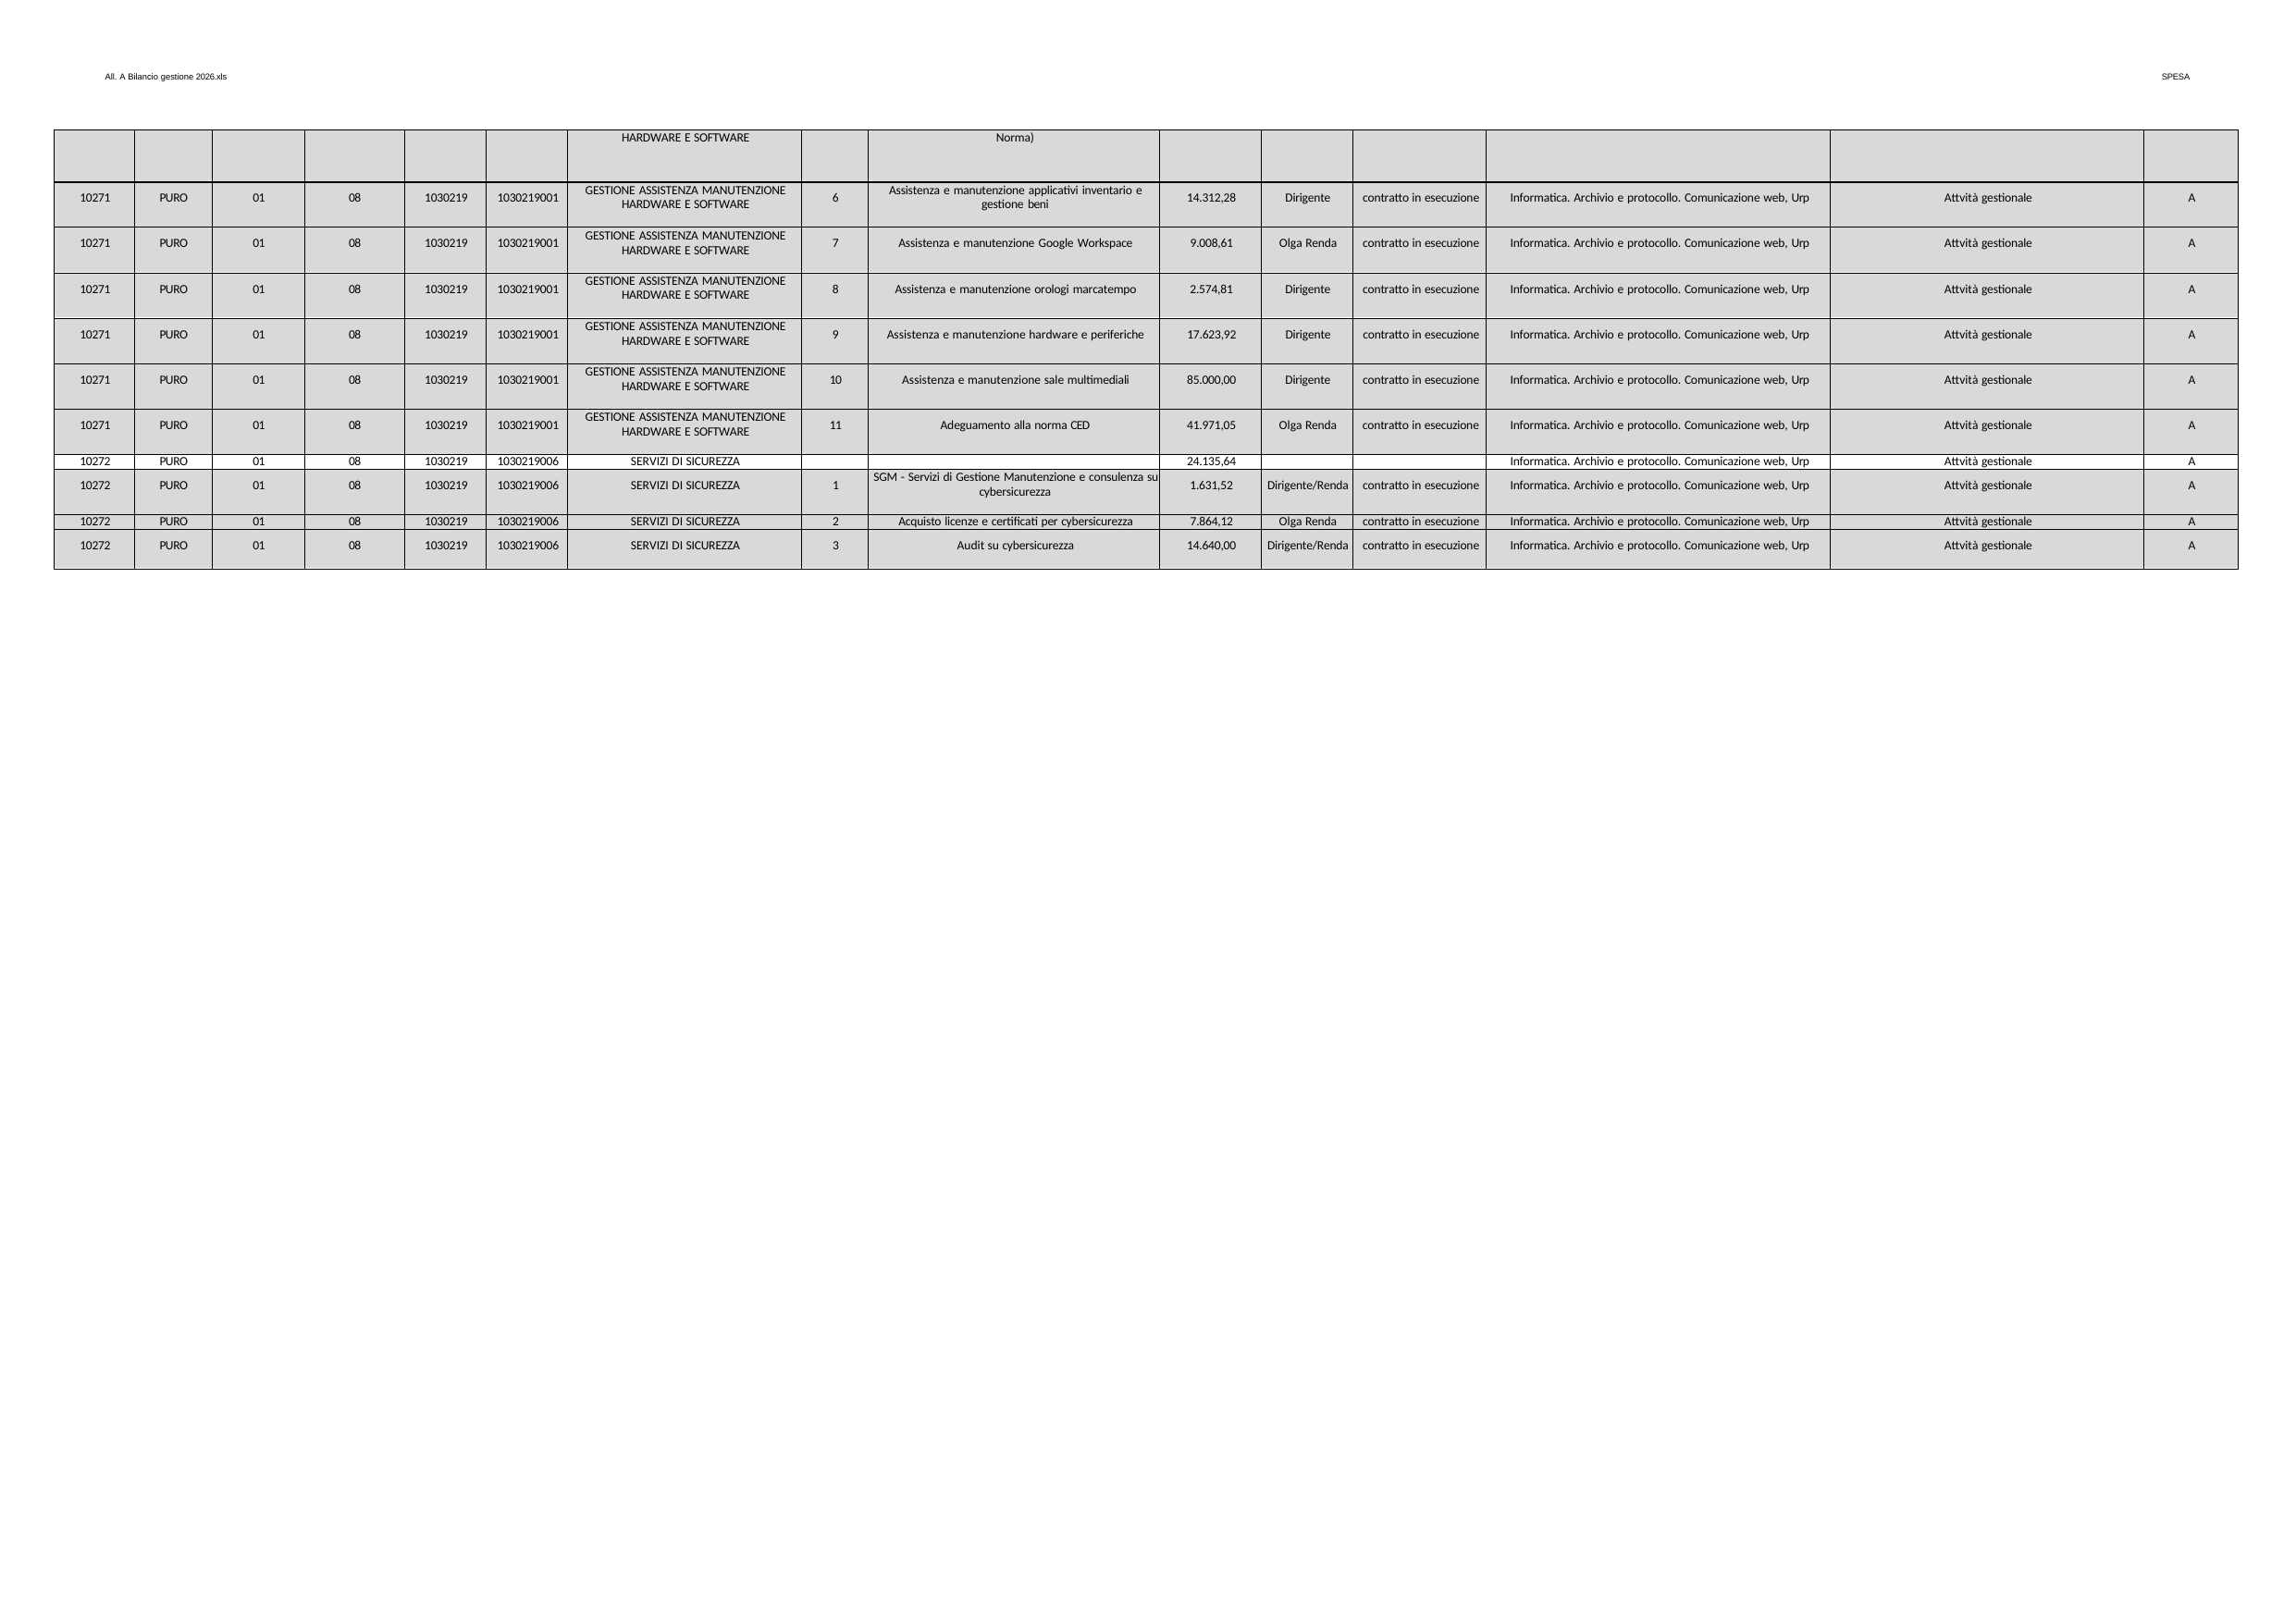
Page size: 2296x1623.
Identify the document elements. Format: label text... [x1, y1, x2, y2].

table_cell Informatica. Archivio e protocollo. Comunicazione web, Urp [1487, 364, 1830, 409]
table_cell 1030219001 [487, 410, 567, 454]
table_cell GESTIONE ASSISTENZA MANUTENZIONE HARDWARE E SOFTWARE [568, 274, 801, 317]
table_cell 1030219001 [487, 183, 567, 227]
table_cell 01 [213, 274, 304, 317]
table_cell Attvità gestionale [1831, 530, 2143, 568]
table_cell contratto in esecuzione [1353, 183, 1486, 227]
table_cell GESTIONE ASSISTENZA MANUTENZIONE HARDWARE E SOFTWARE [568, 410, 801, 454]
table_cell contratto in esecuzione [1353, 515, 1486, 529]
table_cell 10271 [55, 410, 134, 454]
table_cell SERVIZI DI SICUREZZA [568, 455, 801, 469]
table_cell Informatica. Archivio e protocollo. Comunicazione web, Urp [1487, 410, 1830, 454]
table_cell GESTIONE ASSISTENZA MANUTENZIONE HARDWARE E SOFTWARE [568, 227, 801, 272]
table_cell contratto in esecuzione [1353, 470, 1486, 514]
table_cell 41.971,05 [1160, 410, 1261, 454]
table_cell 2.574,81 [1160, 274, 1261, 317]
table_cell 14.312,28 [1160, 183, 1261, 227]
table_cell 1030219006 [487, 515, 567, 529]
table_cell contratto in esecuzione [1353, 227, 1486, 272]
table_cell 01 [213, 515, 304, 529]
table_cell PURO [135, 470, 212, 514]
table_cell 1030219 [405, 470, 486, 514]
table_cell A [2144, 470, 2238, 514]
table_cell GESTIONE ASSISTENZA MANUTENZIONE HARDWARE E SOFTWARE [568, 183, 801, 227]
table_cell Assistenza e manutenzione sale multimediali [869, 364, 1159, 409]
table_cell [135, 130, 212, 181]
table_cell 1030219 [405, 364, 486, 409]
table_cell Attvità gestionale [1831, 183, 2143, 227]
table_cell 08 [305, 455, 404, 469]
table_cell 17.623,92 [1160, 319, 1261, 363]
table_cell 08 [305, 470, 404, 514]
table_cell Norma) [869, 130, 1159, 181]
table_cell [869, 455, 1159, 469]
table_cell 1030219001 [487, 274, 567, 317]
table_cell 1030219001 [487, 319, 567, 363]
table_cell Acquisto licenze e certificati per cybersicurezza [869, 515, 1159, 529]
table_cell Informatica. Archivio e protocollo. Comunicazione web, Urp [1487, 183, 1830, 227]
table_cell 1030219 [405, 455, 486, 469]
table_cell PURO [135, 227, 212, 272]
table_cell A [2144, 530, 2238, 568]
table_cell 10272 [55, 515, 134, 529]
table_cell [802, 130, 868, 181]
table_cell SERVIZI DI SICUREZZA [568, 530, 801, 568]
table_cell 6 [802, 183, 868, 227]
table_cell Assistenza e manutenzione Google Workspace [869, 227, 1159, 272]
table_cell Informatica. Archivio e protocollo. Comunicazione web, Urp [1487, 470, 1830, 514]
table_cell Attvità gestionale [1831, 470, 2143, 514]
table_cell PURO [135, 530, 212, 568]
table_cell 10272 [55, 470, 134, 514]
table_cell Informatica. Archivio e protocollo. Comunicazione web, Urp [1487, 455, 1830, 469]
table_cell 1030219001 [487, 227, 567, 272]
table_cell [802, 455, 868, 469]
table_cell 08 [305, 410, 404, 454]
table_cell Olga Renda [1262, 227, 1352, 272]
table_cell Attvità gestionale [1831, 455, 2143, 469]
table_cell 10 [802, 364, 868, 409]
table_cell 1030219 [405, 183, 486, 227]
table_cell [487, 130, 567, 181]
table_cell 08 [305, 319, 404, 363]
table_cell 08 [305, 364, 404, 409]
table_cell 08 [305, 183, 404, 227]
table_cell SERVIZI DI SICUREZZA [568, 515, 801, 529]
table_cell 10271 [55, 274, 134, 317]
table_cell A [2144, 515, 2238, 529]
table_cell Informatica. Archivio e protocollo. Comunicazione web, Urp [1487, 530, 1830, 568]
table_cell A [2144, 410, 2238, 454]
table_cell 1030219006 [487, 470, 567, 514]
table_cell Adeguamento alla norma CED [869, 410, 1159, 454]
table_cell 10271 [55, 227, 134, 272]
table_cell Assistenza e manutenzione orologi marcatempo [869, 274, 1159, 317]
table_cell Attvità gestionale [1831, 319, 2143, 363]
table_cell 01 [213, 410, 304, 454]
table_cell contratto in esecuzione [1353, 410, 1486, 454]
table_cell 08 [305, 227, 404, 272]
table_cell 10271 [55, 183, 134, 227]
table_cell 1.631,52 [1160, 470, 1261, 514]
table_cell Attvità gestionale [1831, 410, 2143, 454]
table_cell Assistenza e manutenzione hardware e periferiche [869, 319, 1159, 363]
table_cell PURO [135, 364, 212, 409]
table_cell 8 [802, 274, 868, 317]
table_cell 1030219 [405, 319, 486, 363]
table_cell 1030219 [405, 410, 486, 454]
table_cell 01 [213, 183, 304, 227]
table_cell 10271 [55, 364, 134, 409]
table_cell Attvità gestionale [1831, 515, 2143, 529]
table_cell Olga Renda [1262, 515, 1352, 529]
table_cell [55, 130, 134, 181]
table_cell Informatica. Archivio e protocollo. Comunicazione web, Urp [1487, 515, 1830, 529]
table_cell Informatica. Archivio e protocollo. Comunicazione web, Urp [1487, 227, 1830, 272]
table_cell 1 [802, 470, 868, 514]
table_cell SERVIZI DI SICUREZZA [568, 470, 801, 514]
table_cell Dirigente [1262, 274, 1352, 317]
table_cell [1262, 455, 1352, 469]
table_cell contratto in esecuzione [1353, 319, 1486, 363]
table_cell Dirigente/Renda [1262, 470, 1352, 514]
table_cell [213, 130, 304, 181]
table_cell 08 [305, 274, 404, 317]
table_cell [1160, 130, 1261, 181]
table_cell [1353, 130, 1486, 181]
table_cell A [2144, 455, 2238, 469]
table_cell Attvità gestionale [1831, 274, 2143, 317]
table_cell PURO [135, 515, 212, 529]
table_cell Informatica. Archivio e protocollo. Comunicazione web, Urp [1487, 274, 1830, 317]
table_cell Informatica. Archivio e protocollo. Comunicazione web, Urp [1487, 319, 1830, 363]
table_cell PURO [135, 274, 212, 317]
table_cell [305, 130, 404, 181]
table_cell 85.000,00 [1160, 364, 1261, 409]
table_cell 11 [802, 410, 868, 454]
table_cell 1030219006 [487, 530, 567, 568]
table_cell GESTIONE ASSISTENZA MANUTENZIONE HARDWARE E SOFTWARE [568, 319, 801, 363]
table_cell 10271 [55, 319, 134, 363]
table_cell Dirigente [1262, 319, 1352, 363]
table_cell 01 [213, 455, 304, 469]
table_cell 01 [213, 470, 304, 514]
table_cell A [2144, 183, 2238, 227]
table_cell A [2144, 227, 2238, 272]
table_cell [405, 130, 486, 181]
table_cell 1030219 [405, 515, 486, 529]
table_cell Dirigente [1262, 183, 1352, 227]
table_cell 1030219006 [487, 455, 567, 469]
table_cell 01 [213, 319, 304, 363]
table_cell [1262, 130, 1352, 181]
table_cell Audit su cybersicurezza [869, 530, 1159, 568]
table_cell Attvità gestionale [1831, 227, 2143, 272]
table_cell 7.864,12 [1160, 515, 1261, 529]
table_cell A [2144, 364, 2238, 409]
table_cell [1831, 130, 2143, 181]
table_cell 14.640,00 [1160, 530, 1261, 568]
table_cell 3 [802, 530, 868, 568]
table_cell 9 [802, 319, 868, 363]
table_cell Dirigente/Renda [1262, 530, 1352, 568]
table_cell 1030219 [405, 227, 486, 272]
table_cell [2144, 130, 2238, 181]
table_cell 10272 [55, 530, 134, 568]
table_cell 08 [305, 515, 404, 529]
table_cell 7 [802, 227, 868, 272]
table_cell 01 [213, 227, 304, 272]
table_cell HARDWARE E SOFTWARE [568, 130, 801, 181]
table_cell [1353, 455, 1486, 469]
table_cell 1030219001 [487, 364, 567, 409]
table_cell contratto in esecuzione [1353, 274, 1486, 317]
table_cell 01 [213, 364, 304, 409]
table_cell Attvità gestionale [1831, 364, 2143, 409]
table_cell [1487, 130, 1830, 181]
table_cell A [2144, 274, 2238, 317]
table_cell PURO [135, 319, 212, 363]
table_cell Dirigente [1262, 364, 1352, 409]
table_cell 24.135,64 [1160, 455, 1261, 469]
table_cell 08 [305, 530, 404, 568]
table_cell PURO [135, 183, 212, 227]
table_cell Assistenza e manutenzione applicativi inventario e gestione beni [869, 183, 1159, 227]
table_cell 10272 [55, 455, 134, 469]
table_cell 01 [213, 530, 304, 568]
table_cell contratto in esecuzione [1353, 364, 1486, 409]
table_cell PURO [135, 410, 212, 454]
table_cell 1030219 [405, 274, 486, 317]
table_cell 1030219 [405, 530, 486, 568]
table_cell A [2144, 319, 2238, 363]
table_cell 9.008,61 [1160, 227, 1261, 272]
table_cell 2 [802, 515, 868, 529]
table_cell contratto in esecuzione [1353, 530, 1486, 568]
table_cell GESTIONE ASSISTENZA MANUTENZIONE HARDWARE E SOFTWARE [568, 364, 801, 409]
table_cell Olga Renda [1262, 410, 1352, 454]
table_cell PURO [135, 455, 212, 469]
table_cell SGM - Servizi di Gestione Manutenzione e consulenza su cybersicurezza [869, 470, 1159, 514]
